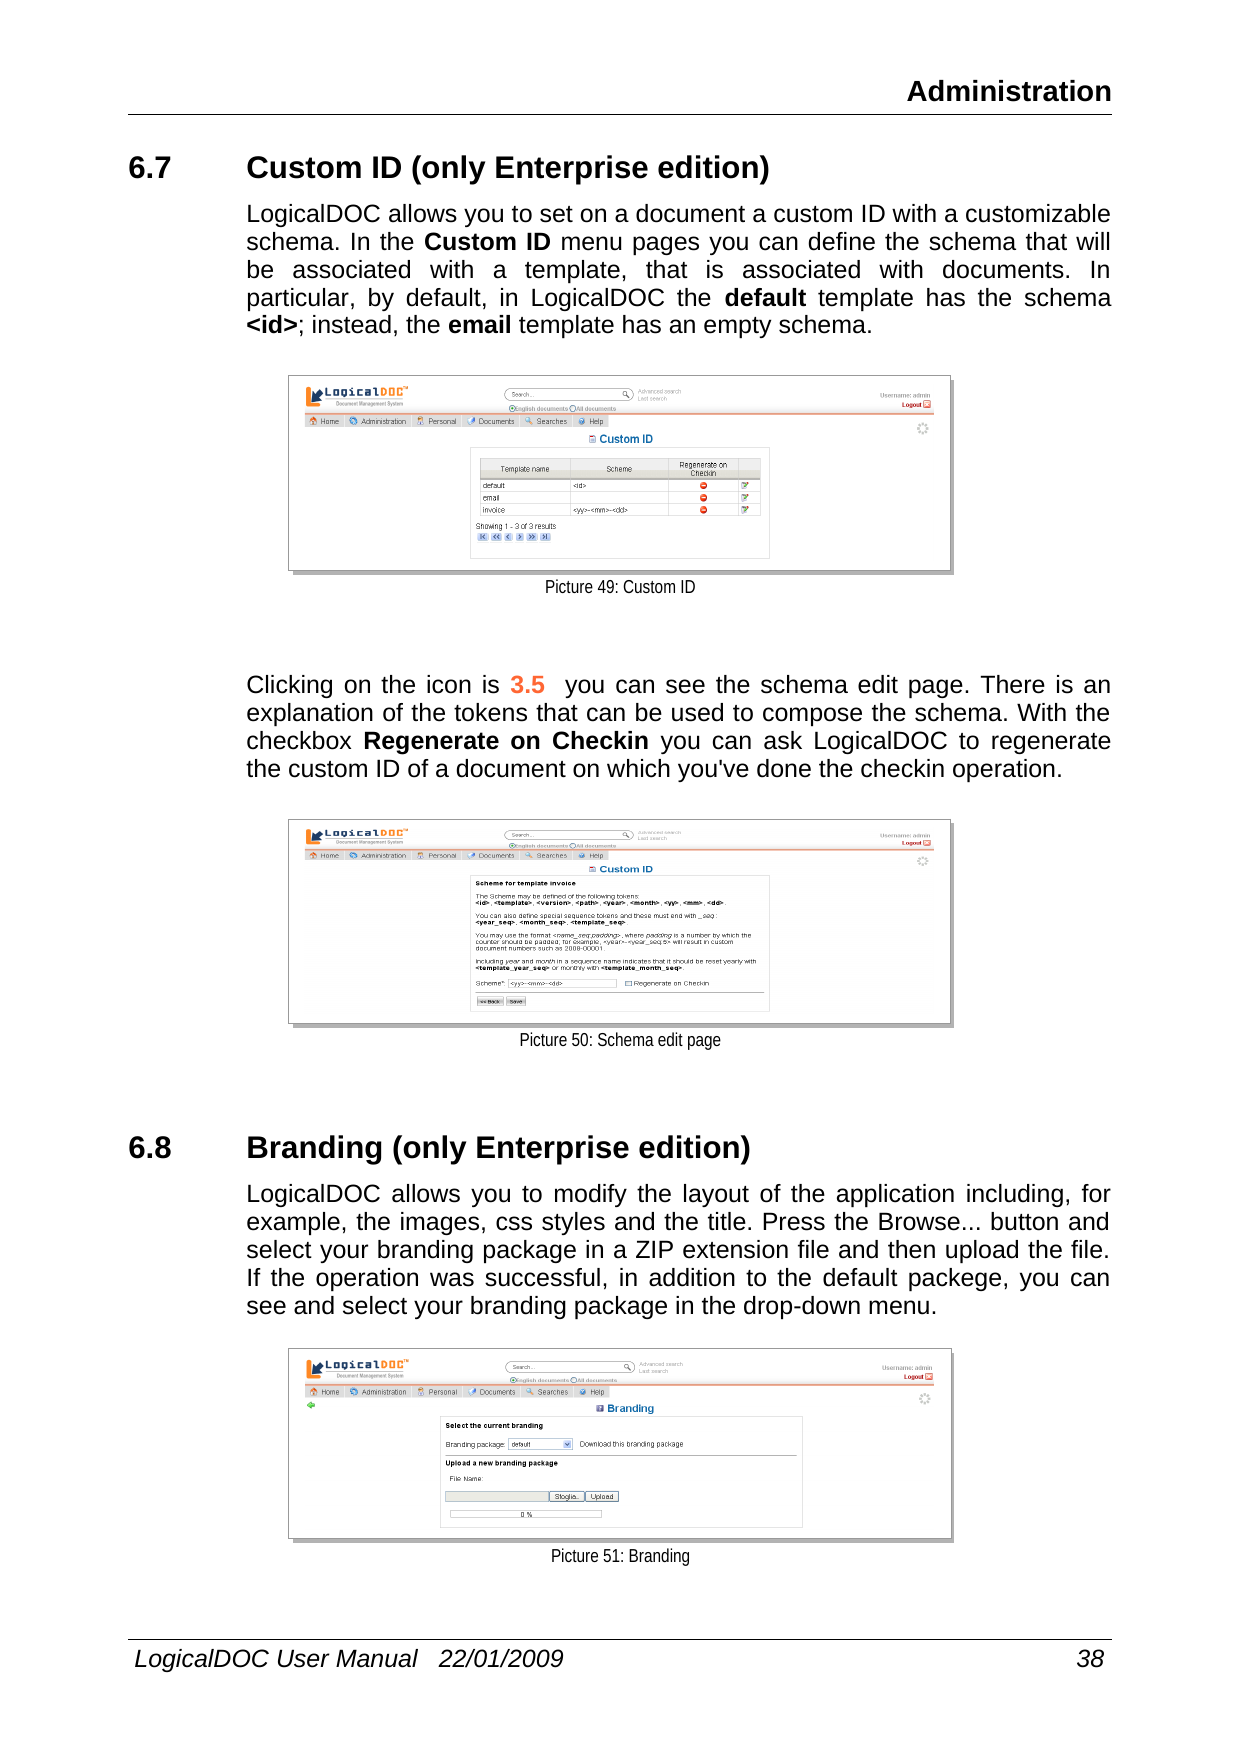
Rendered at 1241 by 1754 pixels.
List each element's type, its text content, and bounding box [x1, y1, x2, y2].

picture [304, 827, 934, 1014]
text Picture 50: Schema edit page [288, 1024, 952, 1051]
picture [305, 1357, 934, 1530]
text Picture 51: Branding [288, 1539, 952, 1566]
picture [304, 384, 934, 561]
text Picture 49: Custom ID [288, 571, 952, 598]
subtitle Custom ID (only Enterprise edition) [128, 150, 1112, 185]
subtitle Branding (only Enterprise edition) [128, 1131, 1112, 1165]
text LogicalDOC allows you to set on a document a custom ID with a customizable schema. In the Custom ID menu pages you can define the schema that will be associated with a template, that is associated with documents. In particular, by default, in LogicalDOC the default template has the schema <id>; instead, the email template has an empty schema. [246, 200, 1112, 339]
text Clicking on the icon is 3.5 you can see the schema edit page. There is an explanation of the tokens that can be used to compose the schema. With the checkbox Regenerate on Checkin you can ask LogicalDOC to regenerate the custom ID of a document on which you've done the checkin operation. [246, 671, 1112, 783]
text LogicalDOC allows you to modify the layout of the application including, for example, the images, css styles and the title. Press the Browse... button and select your branding package in a ZIP extension file and then upload the file. If the operation was successful, in addition to the default packege, you can see and select your branding package in the drop-down menu. [246, 1180, 1112, 1320]
